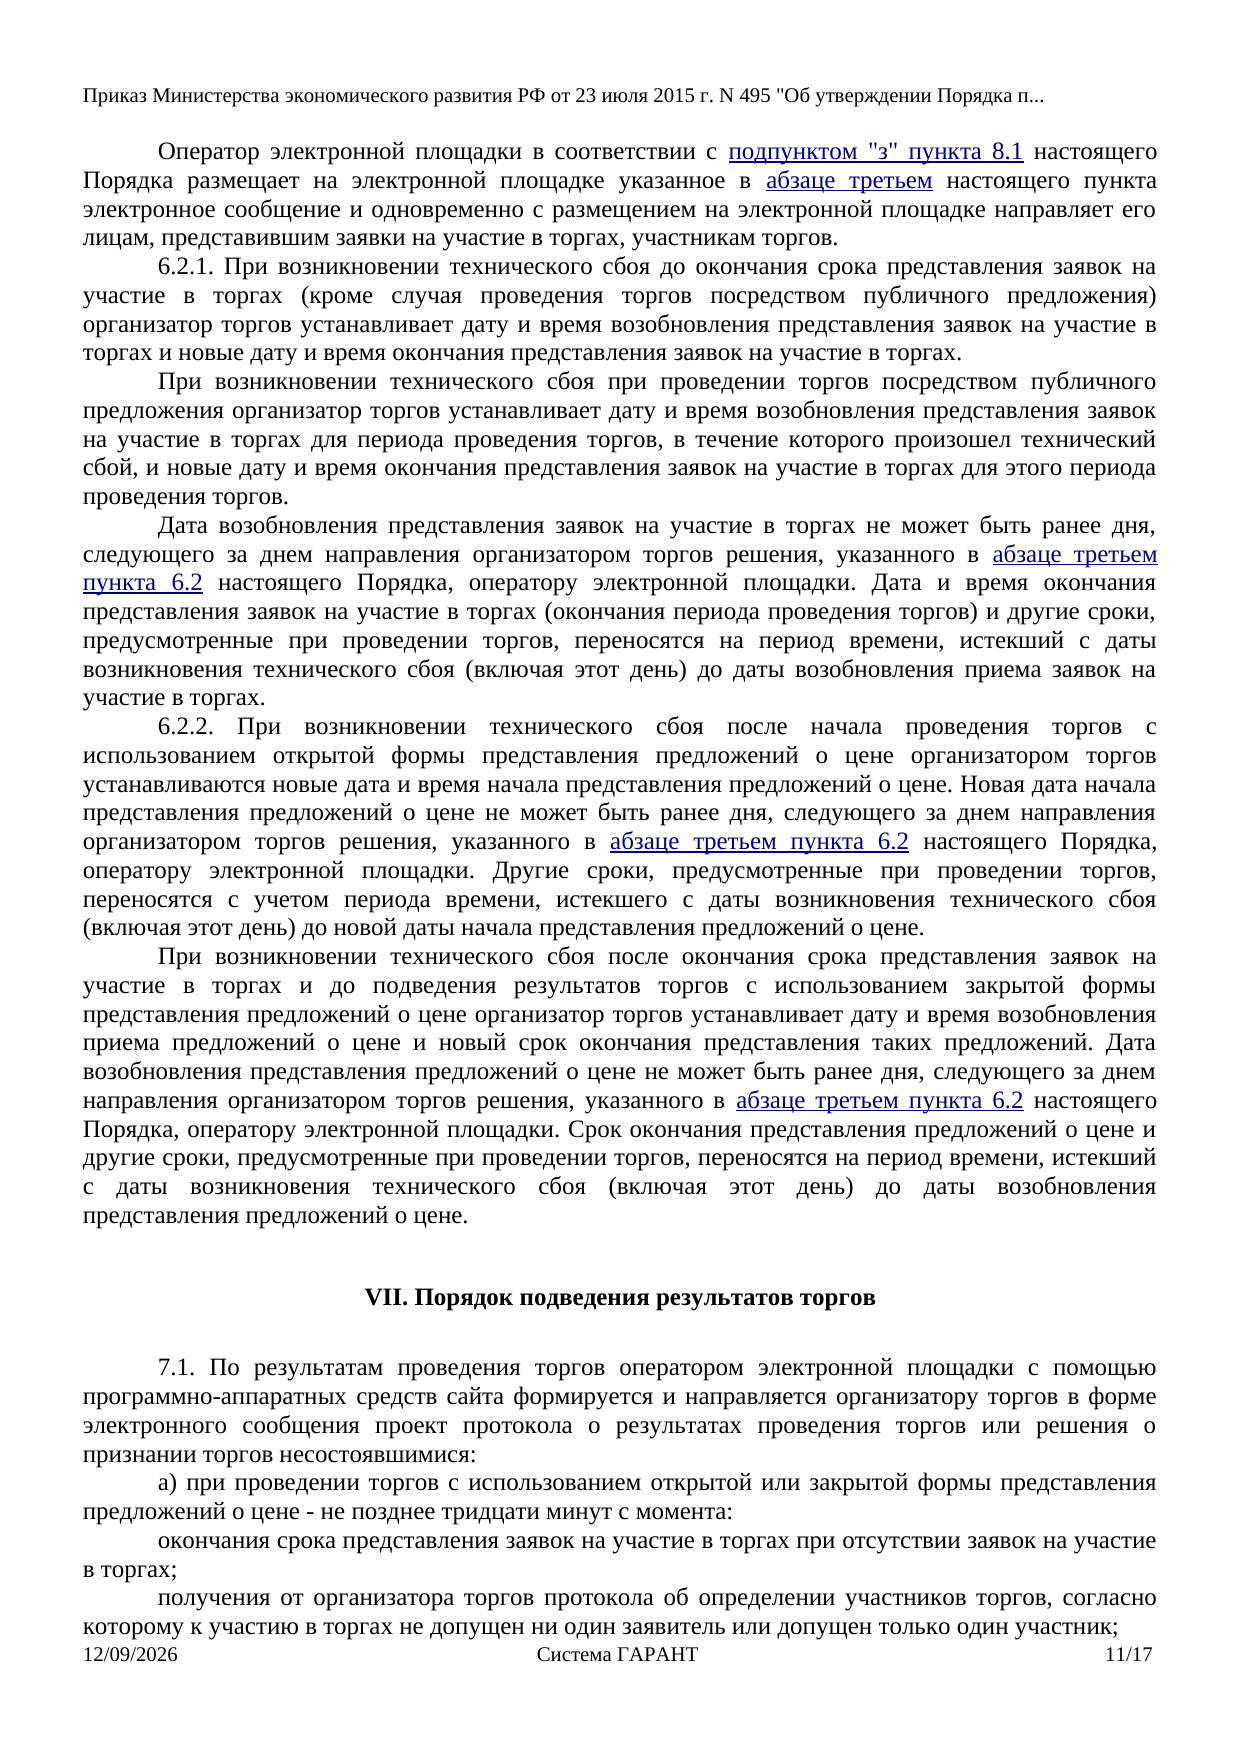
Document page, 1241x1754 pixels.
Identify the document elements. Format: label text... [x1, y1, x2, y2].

text При возникновении технического сбоя при проведении торгов посредством публичного предложения организатор торгов устанавливает дату и время возобновления представления заявок на участие в торгах для периода проведения торгов, в течение которого произошел технический сбой, и новые дату и время окончания представления заявок на участие в торгах для этого периода проведения торгов. [83, 366, 1157, 510]
text 6.2.2. При возникновении технического сбоя после начала проведения торгов с использованием открытой формы представления предложений о цене организатором торгов устанавливаются новые дата и время начала представления предложений о цене. Новая дата начала представления предложений о цене не может быть ранее дня, следующего за днем направления организатором торгов решения, указанного в абзаце третьем пункта 6.2 настоящего Порядка, оператору электронной площадки. Другие сроки, предусмотренные при проведении торгов, переносятся с учетом периода времени, истекшего с даты возникновения технического сбоя (включая этот день) до новой даты начала представления предложений о цене. [83, 711, 1157, 941]
text получения от организатора торгов протокола об определении участников торгов, согласно которому к участию в торгах не допущен ни один заявитель или допущен только один участник; [83, 1582, 1157, 1640]
text 7.1. По результатам проведения торгов оператором электронной площадки с помощью программно-аппаратных средств сайта формируется и направляется организатору торгов в форме электронного сообщения проект протокола о результатах проведения торгов или решения о признании торгов несостоявшимися: [83, 1352, 1157, 1467]
text 6.2.1. При возникновении технического сбоя до окончания срока представления заявок на участие в торгах (кроме случая проведения торгов посредством публичного предложения) организатор торгов устанавливает дату и время возобновления представления заявок на участие в торгах и новые дату и время окончания представления заявок на участие в торгах. [83, 251, 1157, 366]
text Дата возобновления представления заявок на участие в торгах не может быть ранее дня, следующего за днем направления организатором торгов решения, указанного в абзаце третьем пункта 6.2 настоящего Порядка, оператору электронной площадки. Дата и время окончания представления заявок на участие в торгах (окончания периода проведения торгов) и другие сроки, предусмотренные при проведении торгов, переносятся на период времени, истекший с даты возникновения технического сбоя (включая этот день) до даты возобновления приема заявок на участие в торгах. [83, 510, 1157, 711]
text При возникновении технического сбоя после окончания срока представления заявок на участие в торгах и до подведения результатов торгов с использованием закрытой формы представления предложений о цене организатор торгов устанавливает дату и время возобновления приема предложений о цене и новый срок окончания представления таких предложений. Дата возобновления представления предложений о цене не может быть ранее дня, следующего за днем направления организатором торгов решения, указанного в абзаце третьем пункта 6.2 настоящего Порядка, оператору электронной площадки. Срок окончания представления предложений о цене и другие сроки, предусмотренные при проведении торгов, переносятся на период времени, истекший с даты возникновения технического сбоя (включая этот день) до даты возобновления представления предложений о цене. [83, 941, 1157, 1229]
subtitle VII. Порядок подведения результатов торгов [83, 1282, 1157, 1311]
text Оператор электронной площадки в соответствии с подпунктом "з" пункта 8.1 настоящего Порядка размещает на электронной площадке указанное в абзаце третьем настоящего пункта электронное сообщение и одновременно с размещением на электронной площадке направляет его лицам, представившим заявки на участие в торгах, участникам торгов. [83, 136, 1157, 251]
text окончания срока представления заявок на участие в торгах при отсутствии заявок на участие в торгах; [83, 1525, 1157, 1582]
text а) при проведении торгов с использованием открытой или закрытой формы представления предложений о цене - не позднее тридцати минут с момента: [83, 1467, 1157, 1525]
